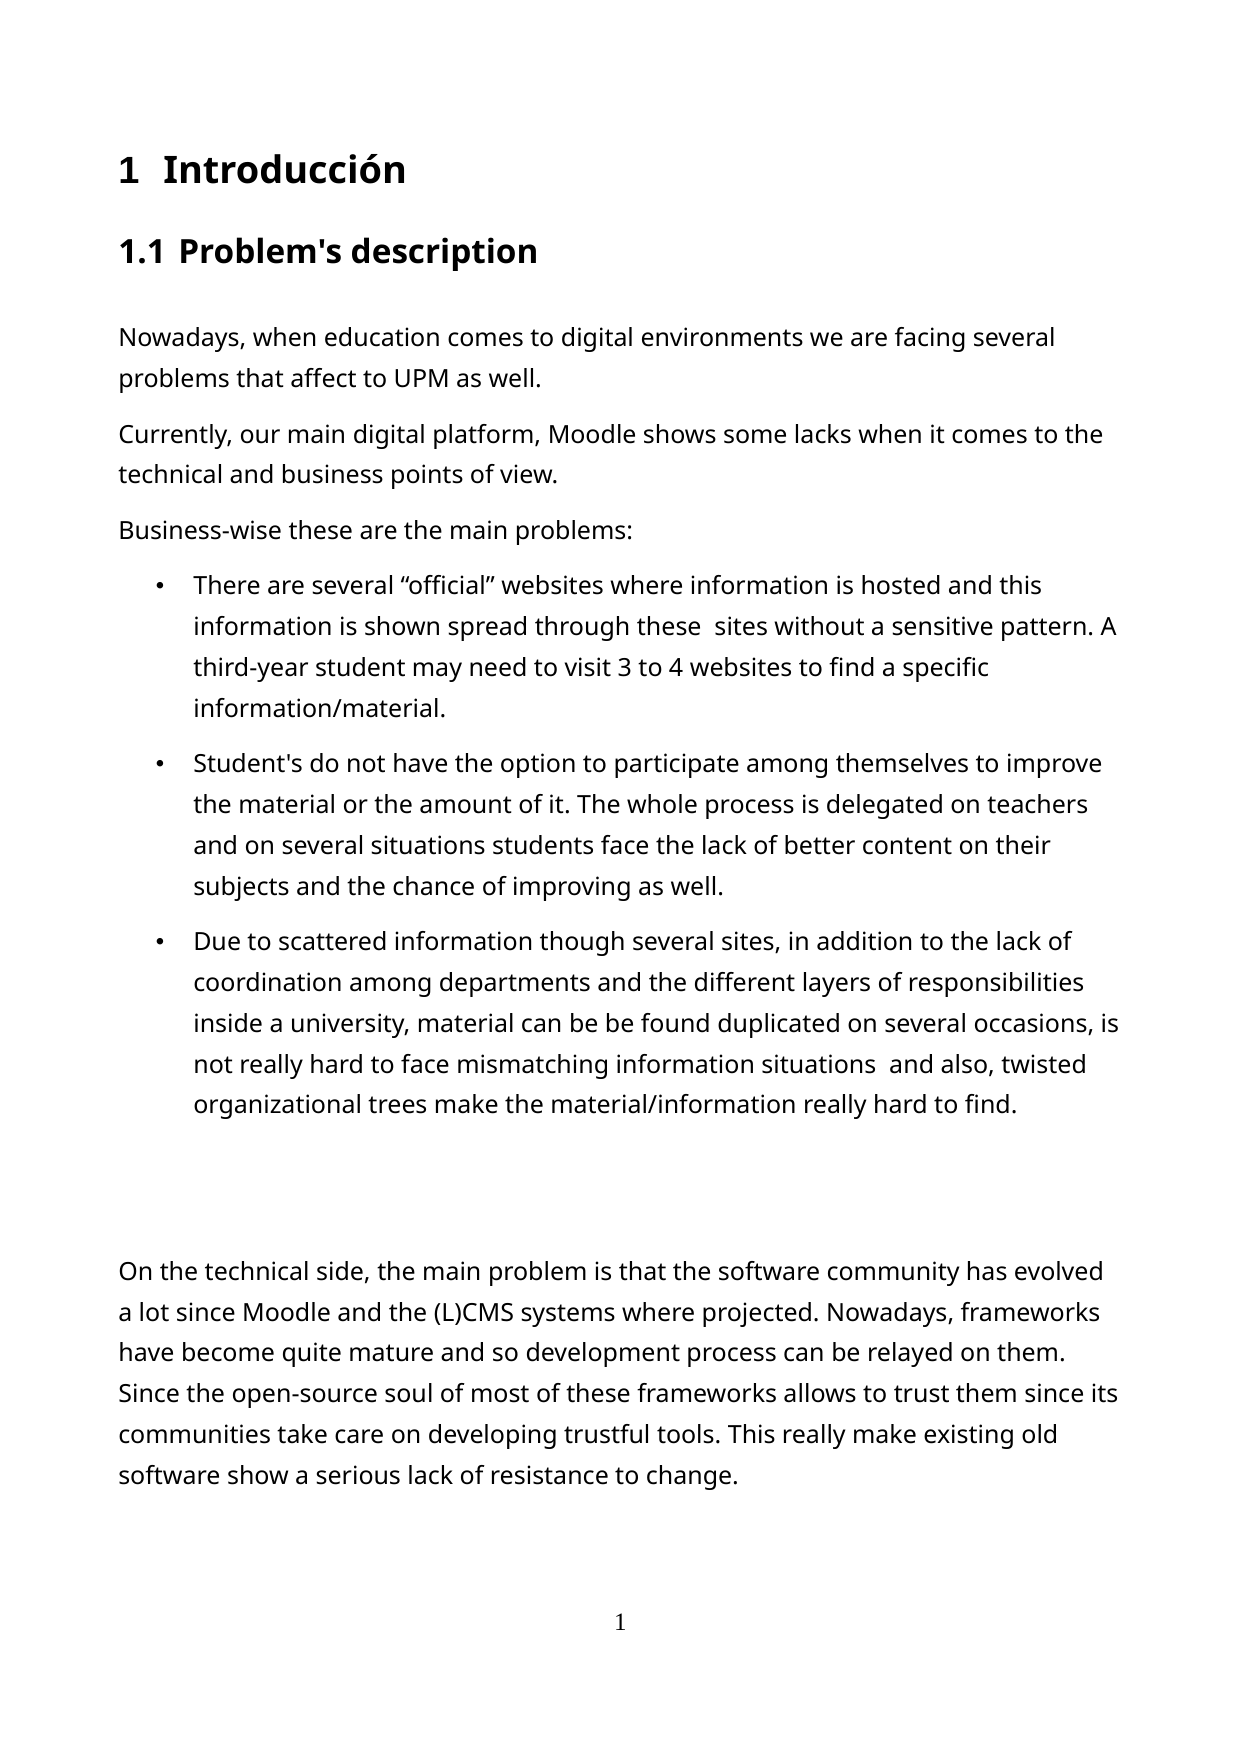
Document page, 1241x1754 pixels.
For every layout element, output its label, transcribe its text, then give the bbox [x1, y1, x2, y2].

text On the technical side, the main problem is that the software community has evolved a lot since Moodle and the (L)CMS systems where projected. Nowadays, frameworks have become quite mature and so development process can be relayed on them. Since the open-source soul of most of these frameworks allows to trust them since its communities take care on developing trustful tools. This really make existing old software show a serious lack of resistance to change. [118, 1253, 1122, 1492]
list Student's do not have the option to participate among themselves to improve the material or the amount of it. The whole process is delegated on teachers and on several situations students face the lack of better content on their subjects and the chance of improving as well. [156, 746, 1122, 902]
text Currently, our main digital platform, Moodle shows some lacks when it comes to the technical and business points of view. [118, 416, 1122, 491]
text Nowadays, when education comes to digital environments we are facing several problems that affect to UPM as well. [118, 320, 1122, 395]
list Due to scattered information though several sites, in addition to the lack of coordination among departments and the different layers of responsibilities inside a university, material can be be found duplicated on several occasions, is not really hard to face mismatching information situations and also, twisted organizational trees make the material/information really hard to find. [156, 924, 1122, 1121]
subtitle Problem's description [118, 228, 1122, 273]
subtitle Introducción [118, 143, 1122, 195]
list There are several “official” websites where information is hosted and this information is shown spread through these sites without a sensitive pattern. A third-year student may need to visit 3 to 4 websites to find a specific information/material. [156, 568, 1122, 724]
text Business-wise these are the main problems: [118, 513, 1122, 547]
